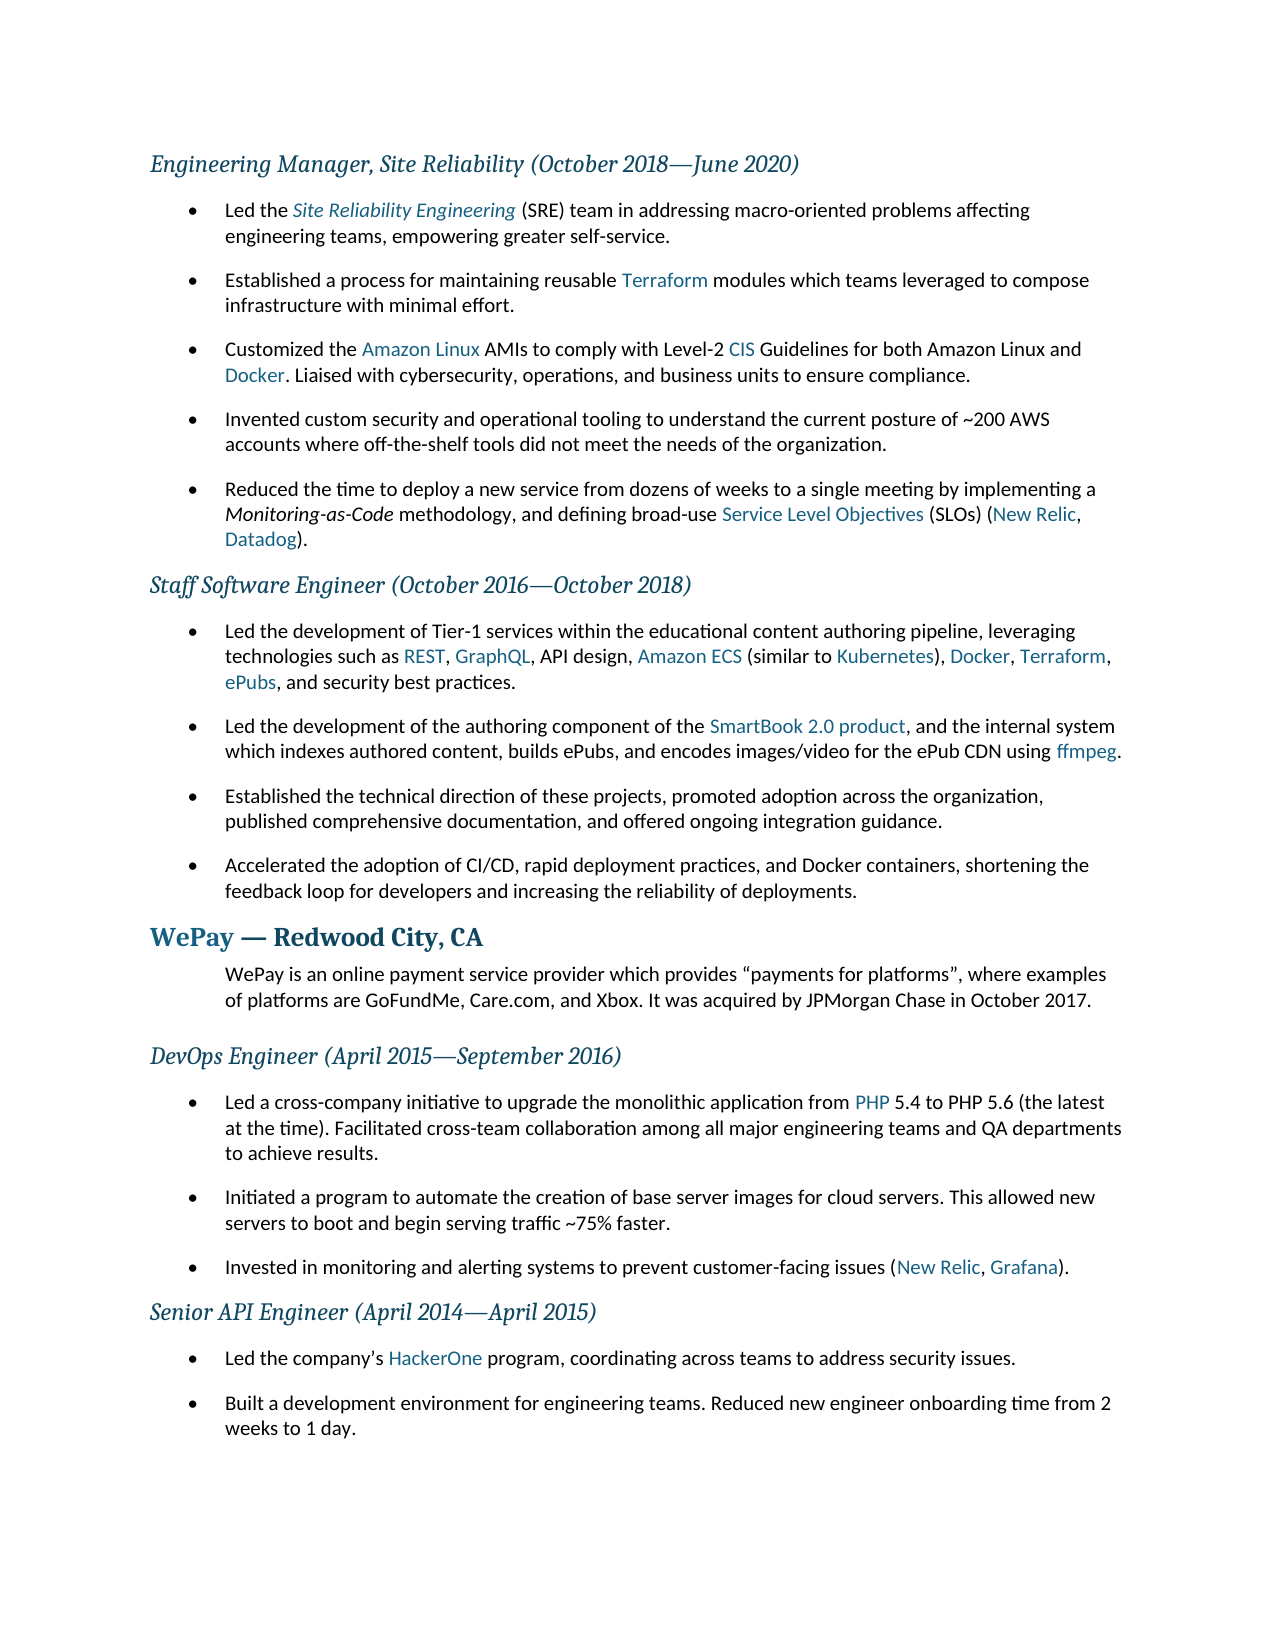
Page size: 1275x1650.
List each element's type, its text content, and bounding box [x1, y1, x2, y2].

subtitle Engineering Manager, Site Reliability (October 2018—June 2020) [150, 150, 1125, 179]
list Customized the Amazon Linux AMIs to comply with Level-2 CIS Guidelines for both Amazon Linux and Docker. Liaised with cybersecurity, operations, and business units to ensure compliance. [187, 337, 1125, 387]
list Led the development of the authoring component of the SmartBook 2.0 product, and the internal system which indexes authored content, builds ePubs, and encodes images/video for the ePub CDN using ffmpeg. [187, 713, 1125, 764]
list Built a development environment for engineering teams. Reduced new engineer onboarding time from 2 weeks to 1 day. [187, 1390, 1125, 1441]
list Invested in monitoring and alerting systems to prevent customer-facing issues (New Relic, Grafana). [187, 1254, 1125, 1279]
subtitle Senior API Engineer (April 2014—April 2015) [150, 1298, 1125, 1327]
list Accelerated the adoption of CI/CD, rapid deployment practices, and Docker containers, shortening the feedback loop for developers and increasing the reliability of deployments. [187, 852, 1125, 903]
list Established the technical direction of these projects, promoted adoption across the organization, published comprehensive documentation, and offered ongoing integration guidance. [187, 783, 1125, 834]
subtitle WePay — Redwood City, CA [150, 922, 1125, 953]
list Reduced the time to deploy a new service from dozens of weeks to a single meeting by implementing a Monitoring-as-Code methodology, and defining broad-use Service Level Objectives (SLOs) (New Relic, Datadog). [187, 476, 1125, 552]
list Invented custom security and operational tooling to understand the current posture of ~200 AWS accounts where off-the-shelf tools did not meet the needs of the organization. [187, 406, 1125, 457]
list Led the development of Tier-1 services within the educational content authoring pipeline, leveraging technologies such as REST, GraphQL, API design, Amazon ECS (similar to Kubernetes), Docker, Terraform, ePubs, and security best practices. [187, 618, 1125, 694]
list Led the Site Reliability Engineering (SRE) team in addressing macro-oriented problems affecting engineering teams, empowering greater self-service. [187, 197, 1125, 248]
text WePay is an online payment service provider which provides “payments for platforms”, where examples of platforms are GoFundMe, Care.com, and Xbox. It was acquired by JPMorgan Chase in October 2017. [225, 962, 1125, 1012]
list Led the company’s HackerOne program, coordinating across teams to address security issues. [187, 1346, 1125, 1371]
subtitle Staff Software Engineer (October 2016—October 2018) [150, 571, 1125, 599]
subtitle DevOps Engineer (April 2015—September 2016) [150, 1042, 1125, 1071]
list Initiated a program to automate the creation of base server images for cloud servers. This allowed new servers to boot and begin serving traffic ~75% faster. [187, 1184, 1125, 1235]
list Led a cross-company initiative to upgrade the monolithic application from PHP 5.4 to PHP 5.6 (the latest at the time). Facilitated cross-team collaboration among all major engineering teams and QA departments to achieve results. [187, 1089, 1125, 1166]
list Established a process for maintaining reusable Terraform modules which teams leveraged to compose infrastructure with minimal effort. [187, 267, 1125, 318]
